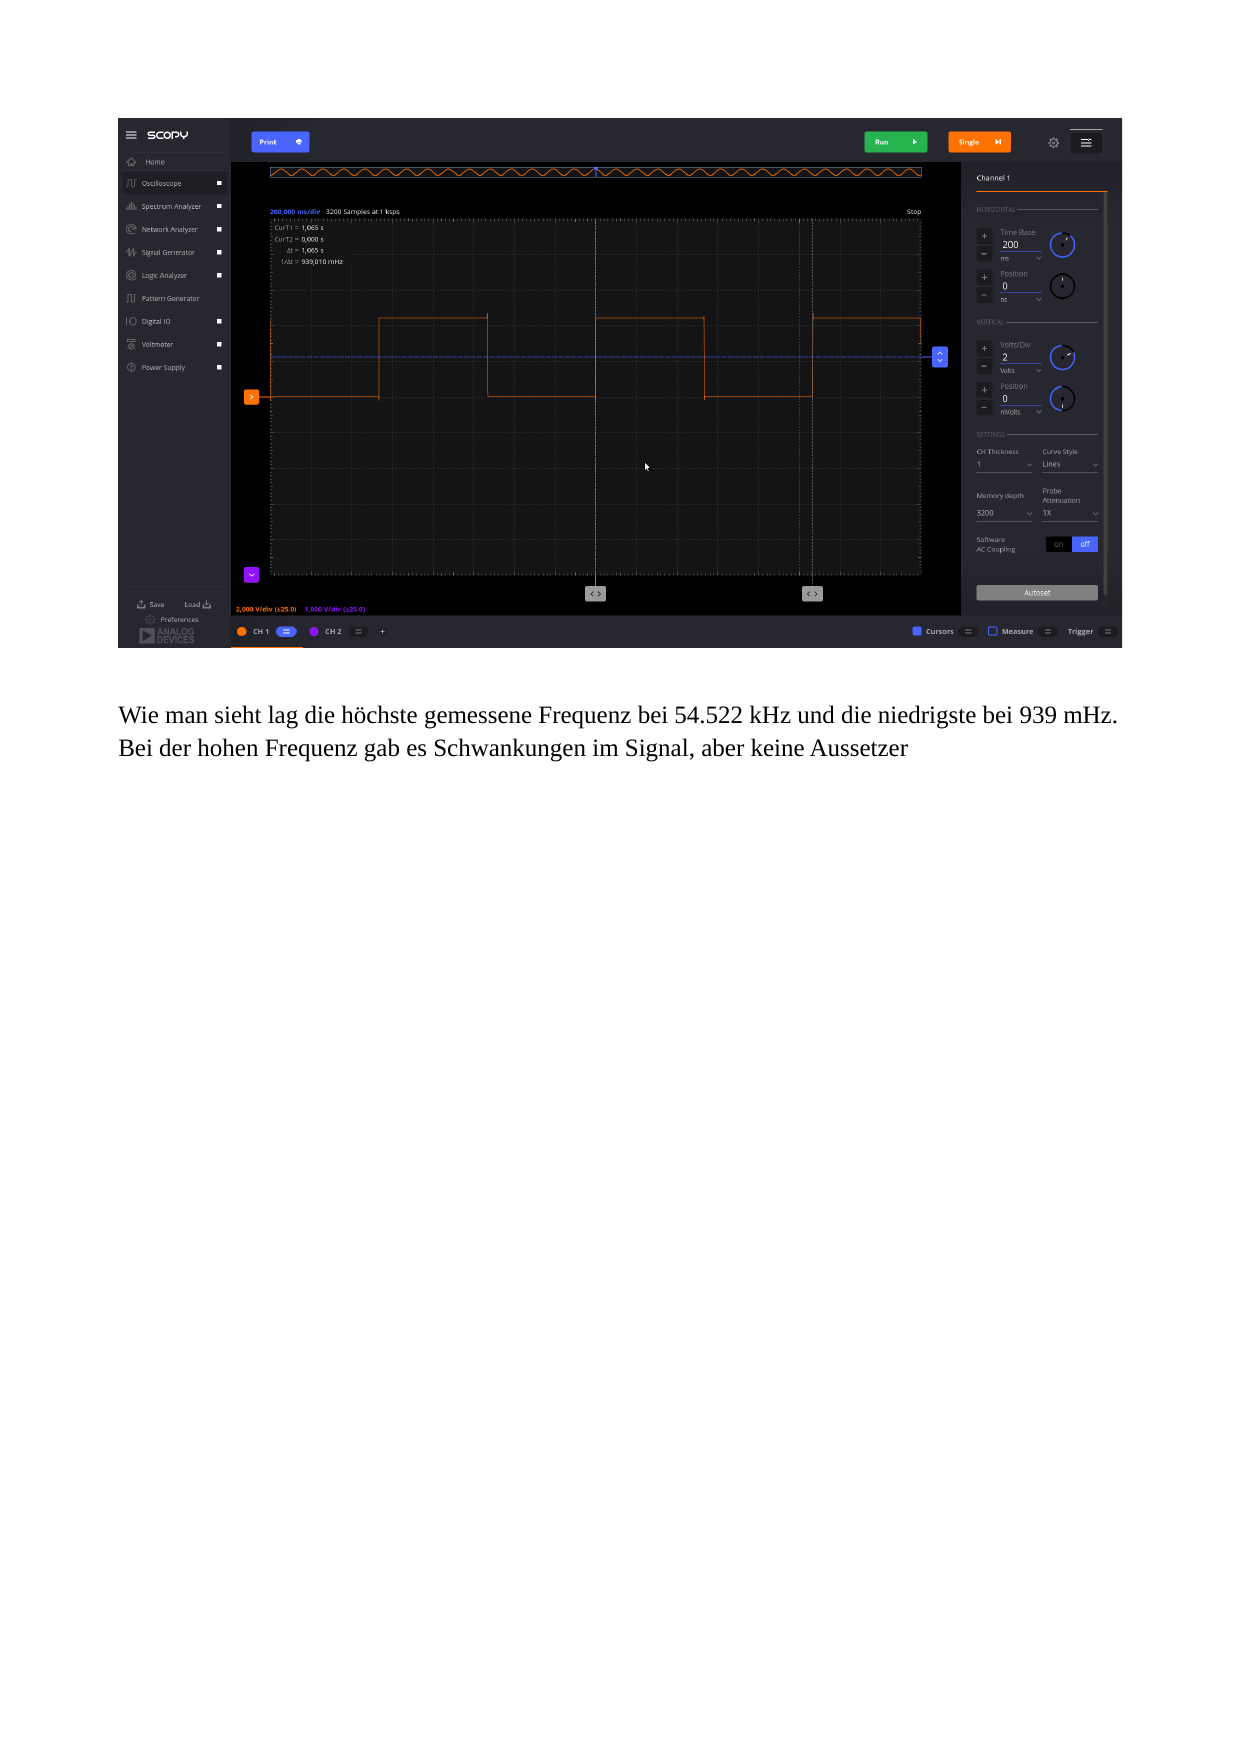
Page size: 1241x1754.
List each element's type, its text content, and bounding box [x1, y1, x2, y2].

picture [118, 118, 1123, 648]
text Wie man sieht lag die höchste gemessene Frequenz bei 54.522 kHz und die niedrigste bei 939 mHz. Bei der hohen Frequenz gab es Schwankungen im Signal, aber keine Aussetzer [118, 700, 1122, 761]
